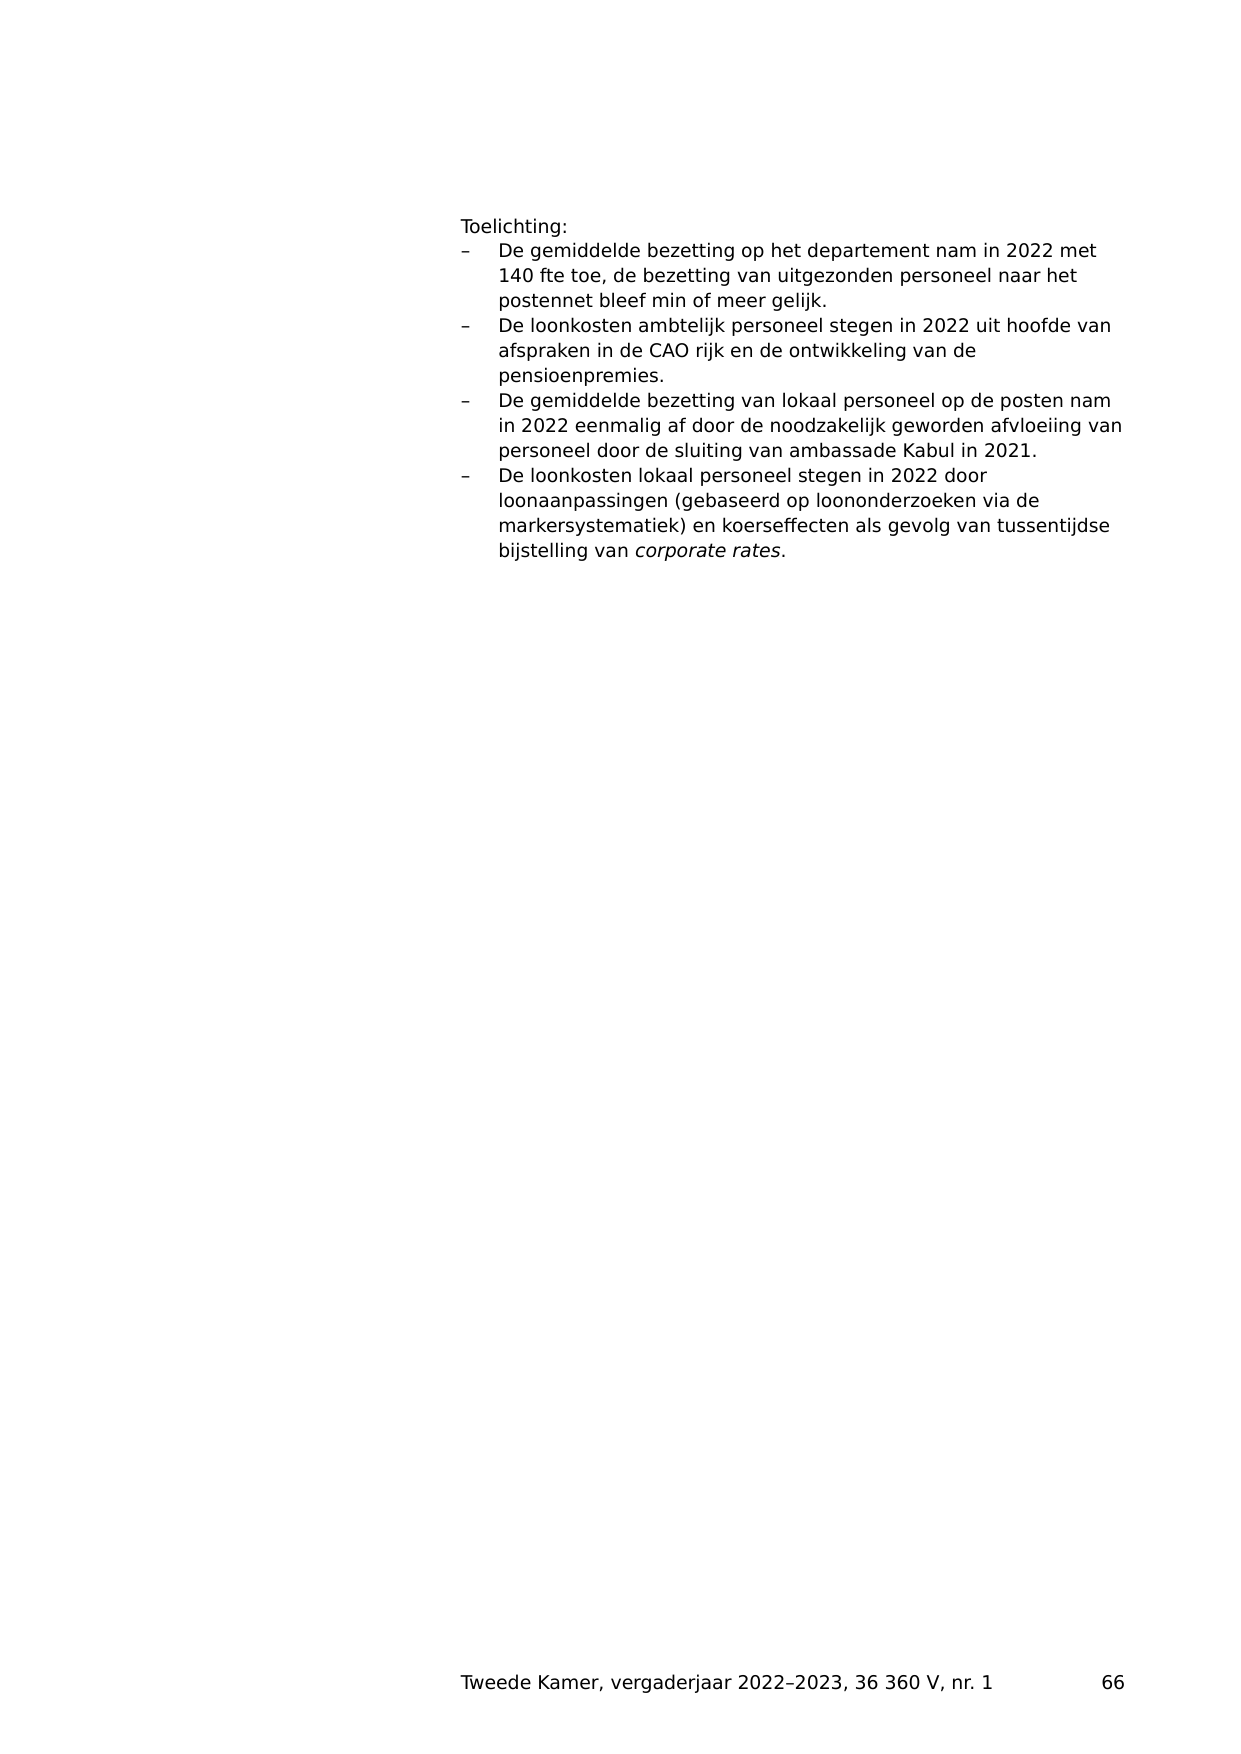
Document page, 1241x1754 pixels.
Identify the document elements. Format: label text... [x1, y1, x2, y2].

list De loonkosten lokaal personeel stegen in 2022 door loonaanpassingen (gebaseerd op loononderzoeken via de markersystematiek) en koerseffecten als gevolg van tussentijdse bijstelling van corporate rates. [461, 463, 1125, 563]
list De gemiddelde bezetting op het departement nam in 2022 met 140 fte toe, de bezetting van uitgezonden personeel naar het postennet bleef min of meer gelijk. [461, 238, 1125, 313]
list De loonkosten ambtelijk personeel stegen in 2022 uit hoofde van afspraken in de CAO rijk en de ontwikkeling van de pensioenpremies. [461, 313, 1125, 388]
list De gemiddelde bezetting van lokaal personeel op de posten nam in 2022 eenmalig af door de noodzakelijk geworden afvloeiing van personeel door de sluiting van ambassade Kabul in 2021. [461, 388, 1125, 463]
text Toelichting: [461, 216, 1125, 238]
